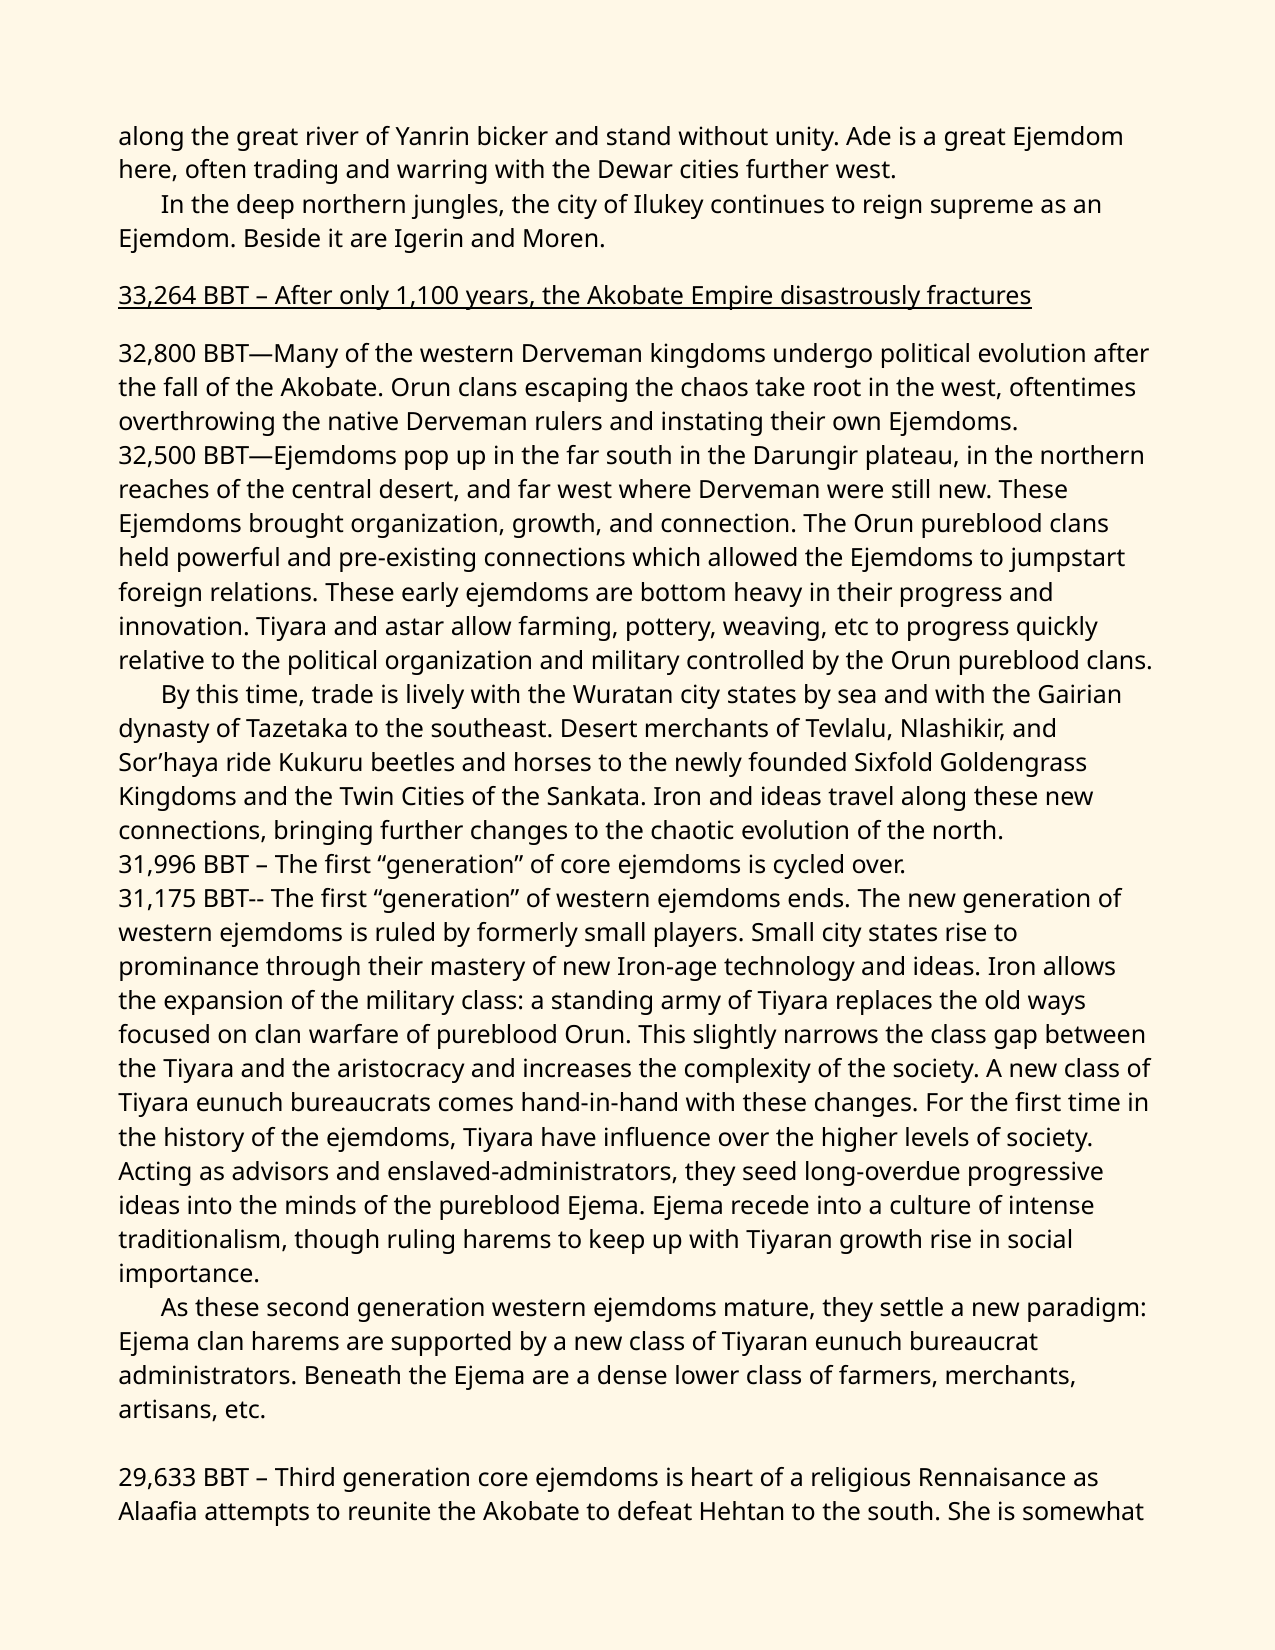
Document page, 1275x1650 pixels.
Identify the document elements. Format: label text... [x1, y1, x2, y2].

text 33,264 BBT – After only 1,100 years, the Akobate Empire disastrously fractures [118, 278, 1157, 312]
text By this time, trade is lively with the Wuratan city states by sea and with the Gairian dynasty of Tazetaka to the southeast. Desert merchants of Tevlalu, Nlashikir, and Sor’haya ride Kukuru beetles and horses to the newly founded Sixfold Goldengrass Kingdoms and the Twin Cities of the Sankata. Iron and ideas travel along these new connections, bringing further changes to the chaotic evolution of the north. [118, 676, 1157, 847]
text 29,633 BBT – Third generation core ejemdoms is heart of a religious Rennaisance as Alaafia attempts to reunite the Akobate to defeat Hehtan to the south. She is somewhat [118, 1460, 1157, 1528]
text 31,996 BBT – The first “generation” of core ejemdoms is cycled over. [118, 847, 1157, 881]
text 31,175 BBT-- The first “generation” of western ejemdoms ends. The new generation of western ejemdoms is ruled by formerly small players. Small city states rise to prominance through their mastery of new Iron-age technology and ideas. Iron allows the expansion of the military class: a standing army of Tiyara replaces the old ways focused on clan warfare of pureblood Orun. This slightly narrows the class gap between the Tiyara and the aristocracy and increases the complexity of the society. A new class of Tiyara eunuch bureaucrats comes hand-in-hand with these changes. For the first time in the history of the ejemdoms, Tiyara have influence over the higher levels of society. Acting as advisors and enslaved-administrators, they seed long-overdue progressive ideas into the minds of the pureblood Ejema. Ejema recede into a culture of intense traditionalism, though ruling harems to keep up with Tiyaran growth rise in social importance. [118, 881, 1157, 1289]
text As these second generation western ejemdoms mature, they settle a new paradigm: Ejema clan harems are supported by a new class of Tiyaran eunuch bureaucrat administrators. Beneath the Ejema are a dense lower class of farmers, merchants, artisans, etc. [118, 1289, 1157, 1426]
text 32,800 BBT—Many of the western Derveman kingdoms undergo political evolution after the fall of the Akobate. Orun clans escaping the chaos take root in the west, oftentimes overthrowing the native Derveman rulers and instating their own Ejemdoms. [118, 336, 1157, 438]
text 32,500 BBT—Ejemdoms pop up in the far south in the Darungir plateau, in the northern reaches of the central desert, and far west where Derveman were still new. These Ejemdoms brought organization, growth, and connection. The Orun pureblood clans held powerful and pre-existing connections which allowed the Ejemdoms to jumpstart foreign relations. These early ejemdoms are bottom heavy in their progress and innovation. Tiyara and astar allow farming, pottery, weaving, etc to progress quickly relative to the political organization and military controlled by the Orun pureblood clans. [118, 438, 1157, 676]
text along the great river of Yanrin bicker and stand without unity. Ade is a great Ejemdom here, often trading and warring with the Dewar cities further west. [118, 118, 1157, 186]
text In the deep northern jungles, the city of Ilukey continues to reign supreme as an Ejemdom. Beside it are Igerin and Moren. [118, 186, 1157, 254]
